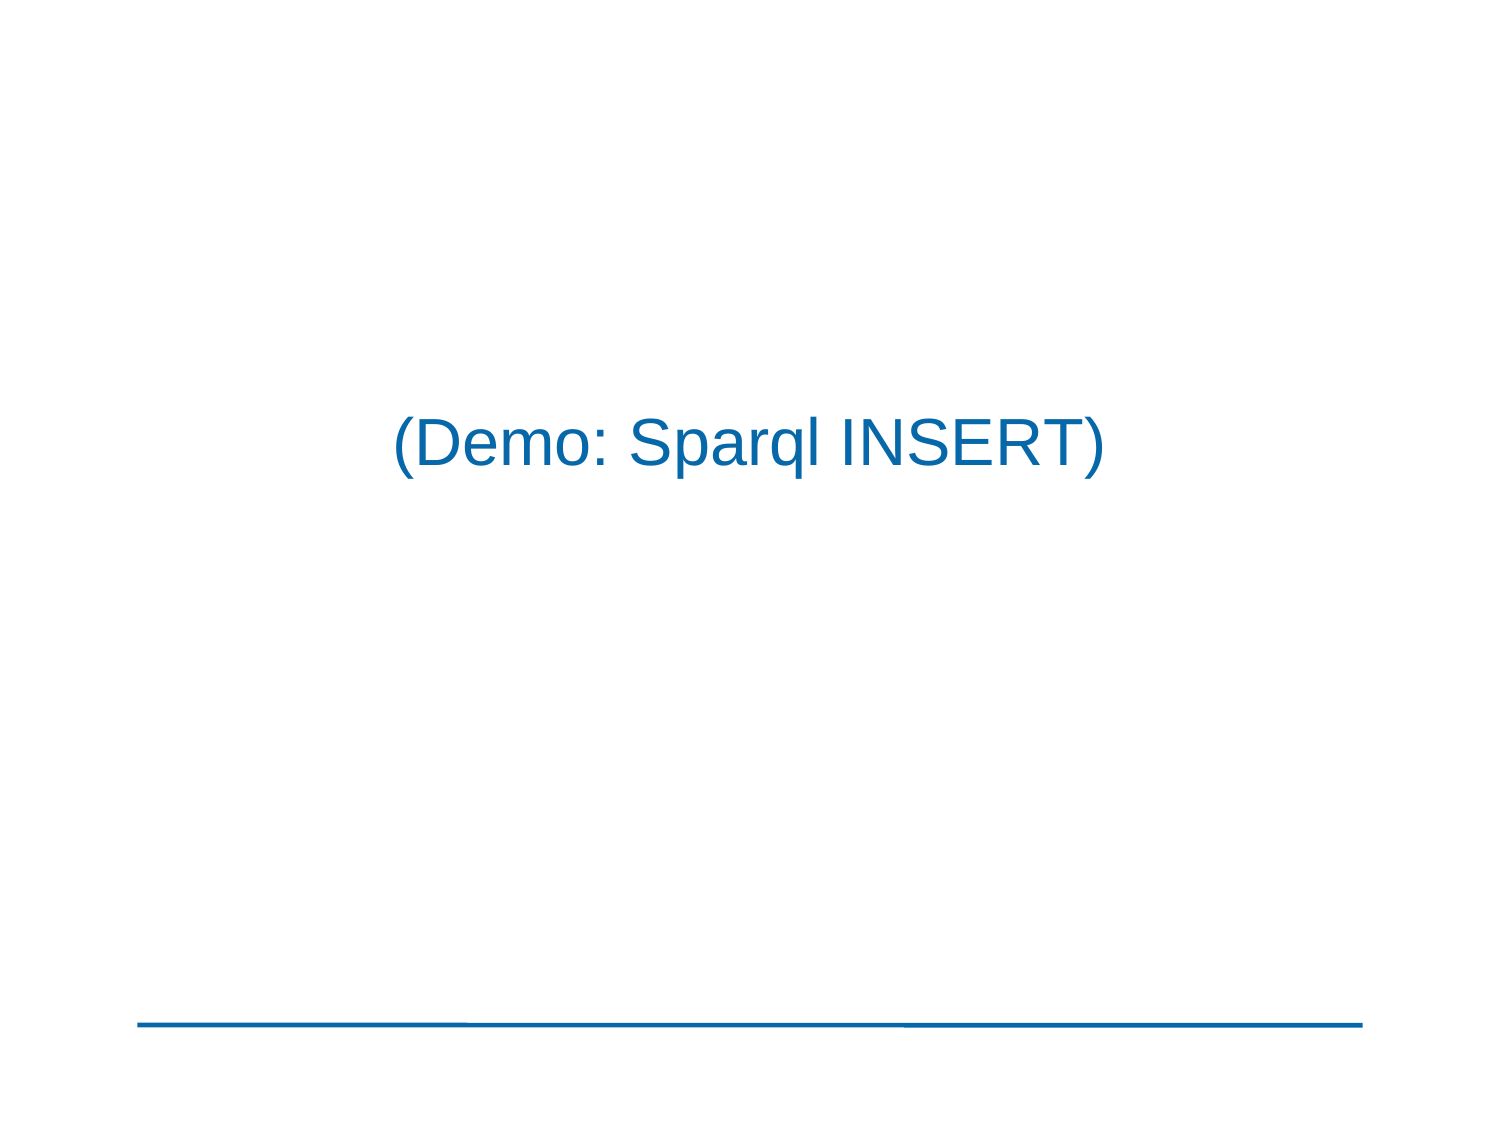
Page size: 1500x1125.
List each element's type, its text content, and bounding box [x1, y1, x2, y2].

title (Demo: Sparql INSERT) [0, 360, 1500, 503]
